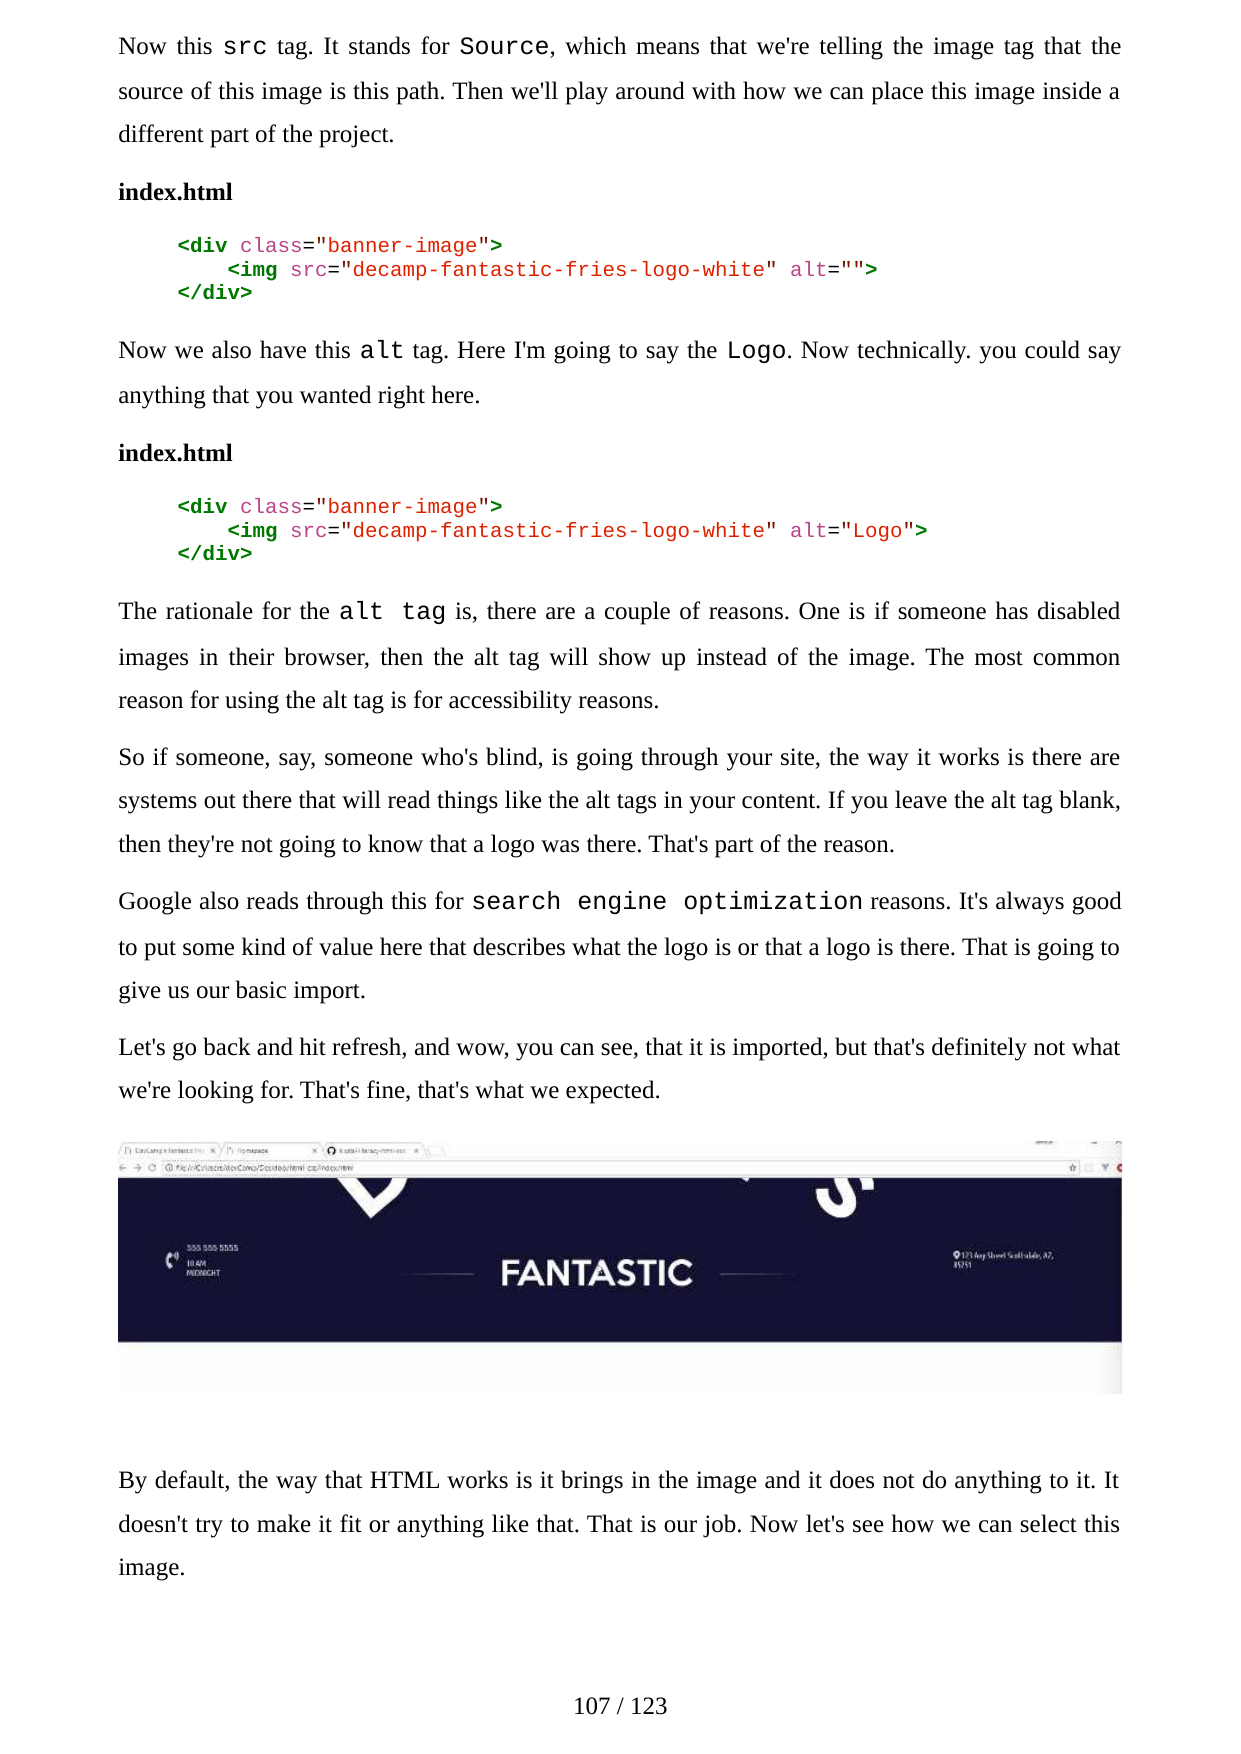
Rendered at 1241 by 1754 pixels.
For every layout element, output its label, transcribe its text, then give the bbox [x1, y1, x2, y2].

text Let's go back and hit refresh, and wow, you can see, that it is imported, but that's definitely not what we're looking for. That's fine, that's what we expected. [118, 1032, 1122, 1104]
text <div class="banner-image"> [177, 496, 1122, 520]
text index.html [118, 177, 1122, 206]
text <div class="banner-image"> [177, 235, 1122, 259]
text Now this src tag. It stands for Source, which means that we're telling the image tag that the source of this image is this path. Then we'll play around with how we can place this image inside a different part of the project. [118, 31, 1122, 148]
text The rationale for the alt tag is, there are a couple of reasons. One is if someone has disabled images in their browser, then the alt tag will show up instead of the image. The most common reason for using the alt tag is for accessibility reasons. [118, 596, 1122, 713]
text <img src="decamp-fantastic-fries-logo-white" alt=""> [177, 259, 1122, 282]
text <img src="decamp-fantastic-fries-logo-white" alt="Logo"> [177, 520, 1122, 543]
text By default, the way that HTML works is it brings in the image and it does not do anything to it. It doesn't try to make it fit or anything like that. That is our job. Now let's see how we can select this image. [118, 1466, 1122, 1581]
picture [118, 1141, 1123, 1394]
text </div> [177, 543, 1122, 567]
text Google also reads through this for search engine optimization reasons. It's always good to put some kind of value here that describes what the logo is or that a logo is there. That is going to give us our basic import. [118, 886, 1122, 1003]
text So if someone, say, someone who's blind, is going through your site, the way it works is there are systems out there that will read things like the alt tags in your content. If you leave the alt tag blank, then they're not going to know that a logo was there. That's part of the reason. [118, 742, 1122, 857]
text Now we also have this alt tag. Here I'm going to say the Logo. Now technically. you could say anything that you wanted right here. [118, 335, 1122, 409]
text index.html [118, 438, 1122, 467]
text </div> [177, 282, 1122, 306]
